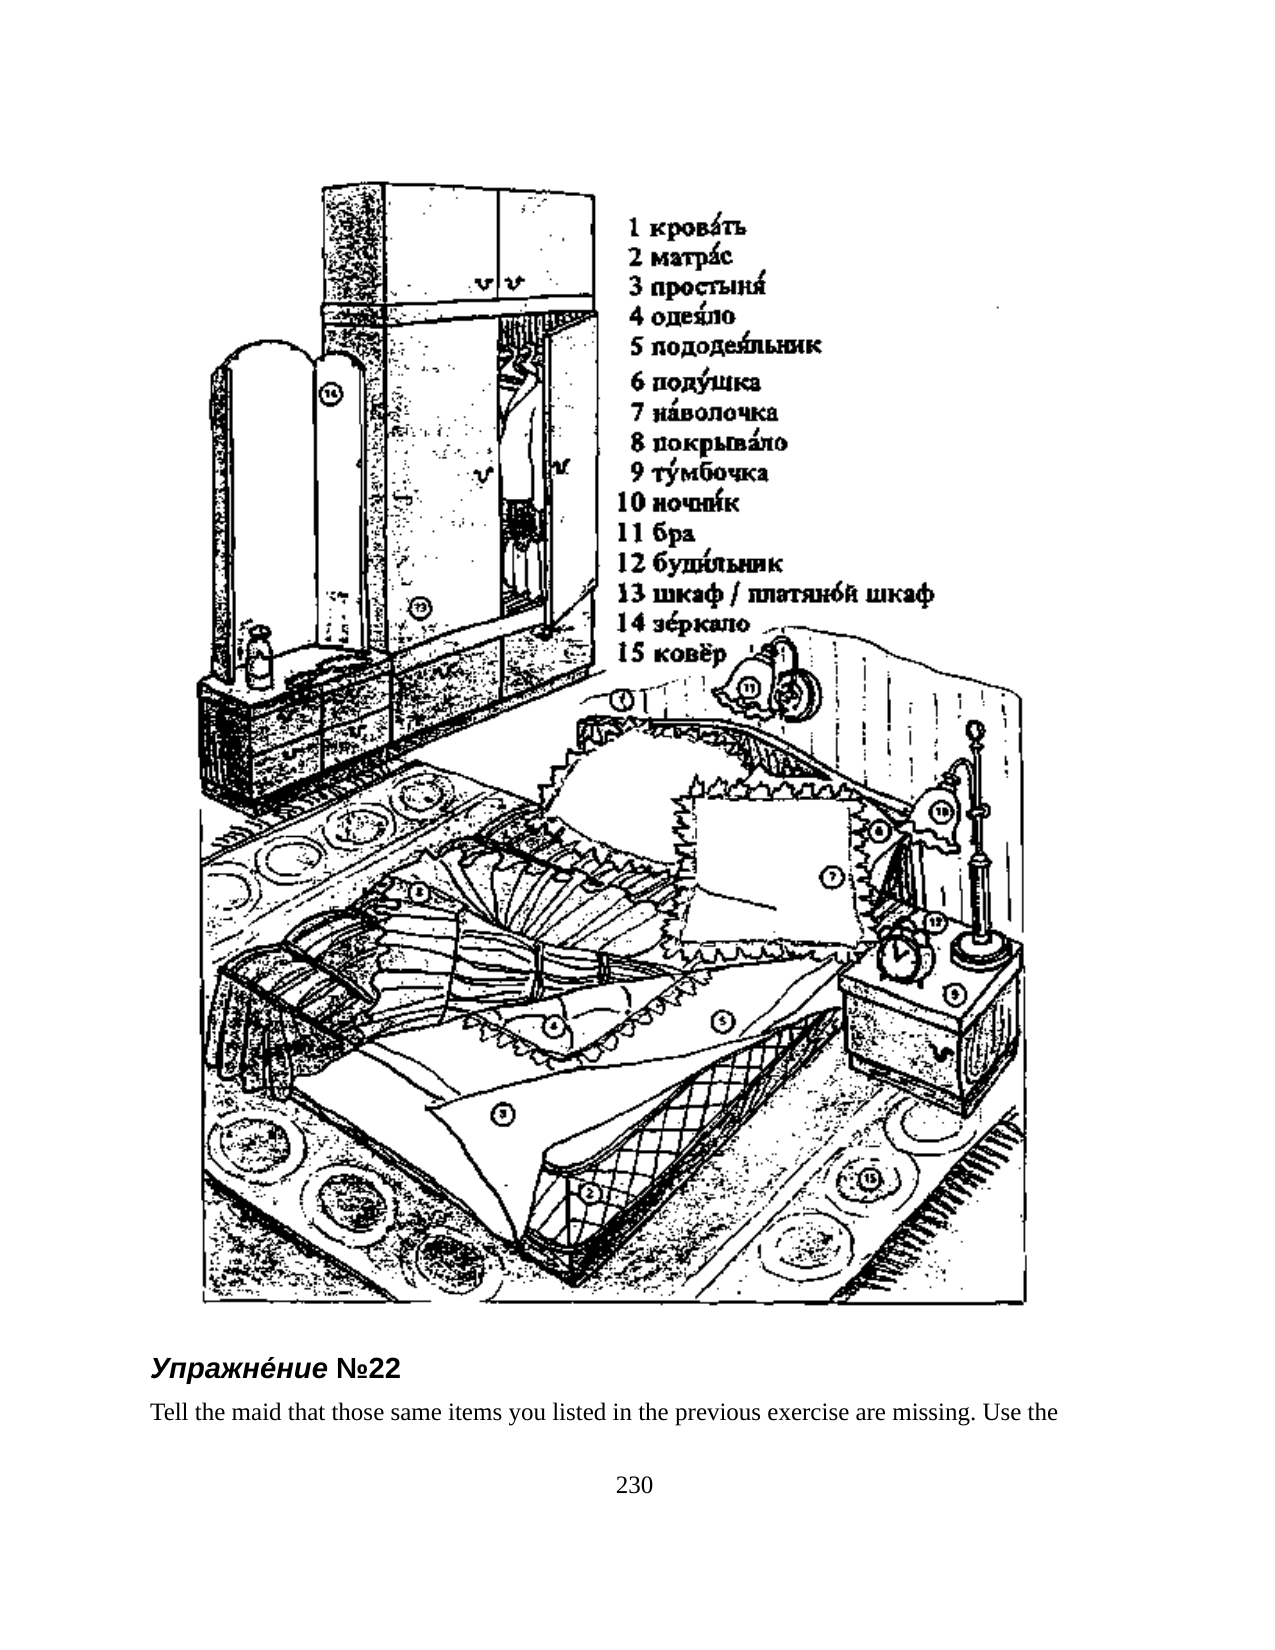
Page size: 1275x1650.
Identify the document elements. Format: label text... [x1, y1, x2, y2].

text Tell the maid that those same items you listed in the previous exercise are missing. Use the [150, 1397, 1125, 1426]
subtitle Упражне́ние №22 [150, 1351, 1125, 1385]
picture [150, 150, 1052, 1318]
